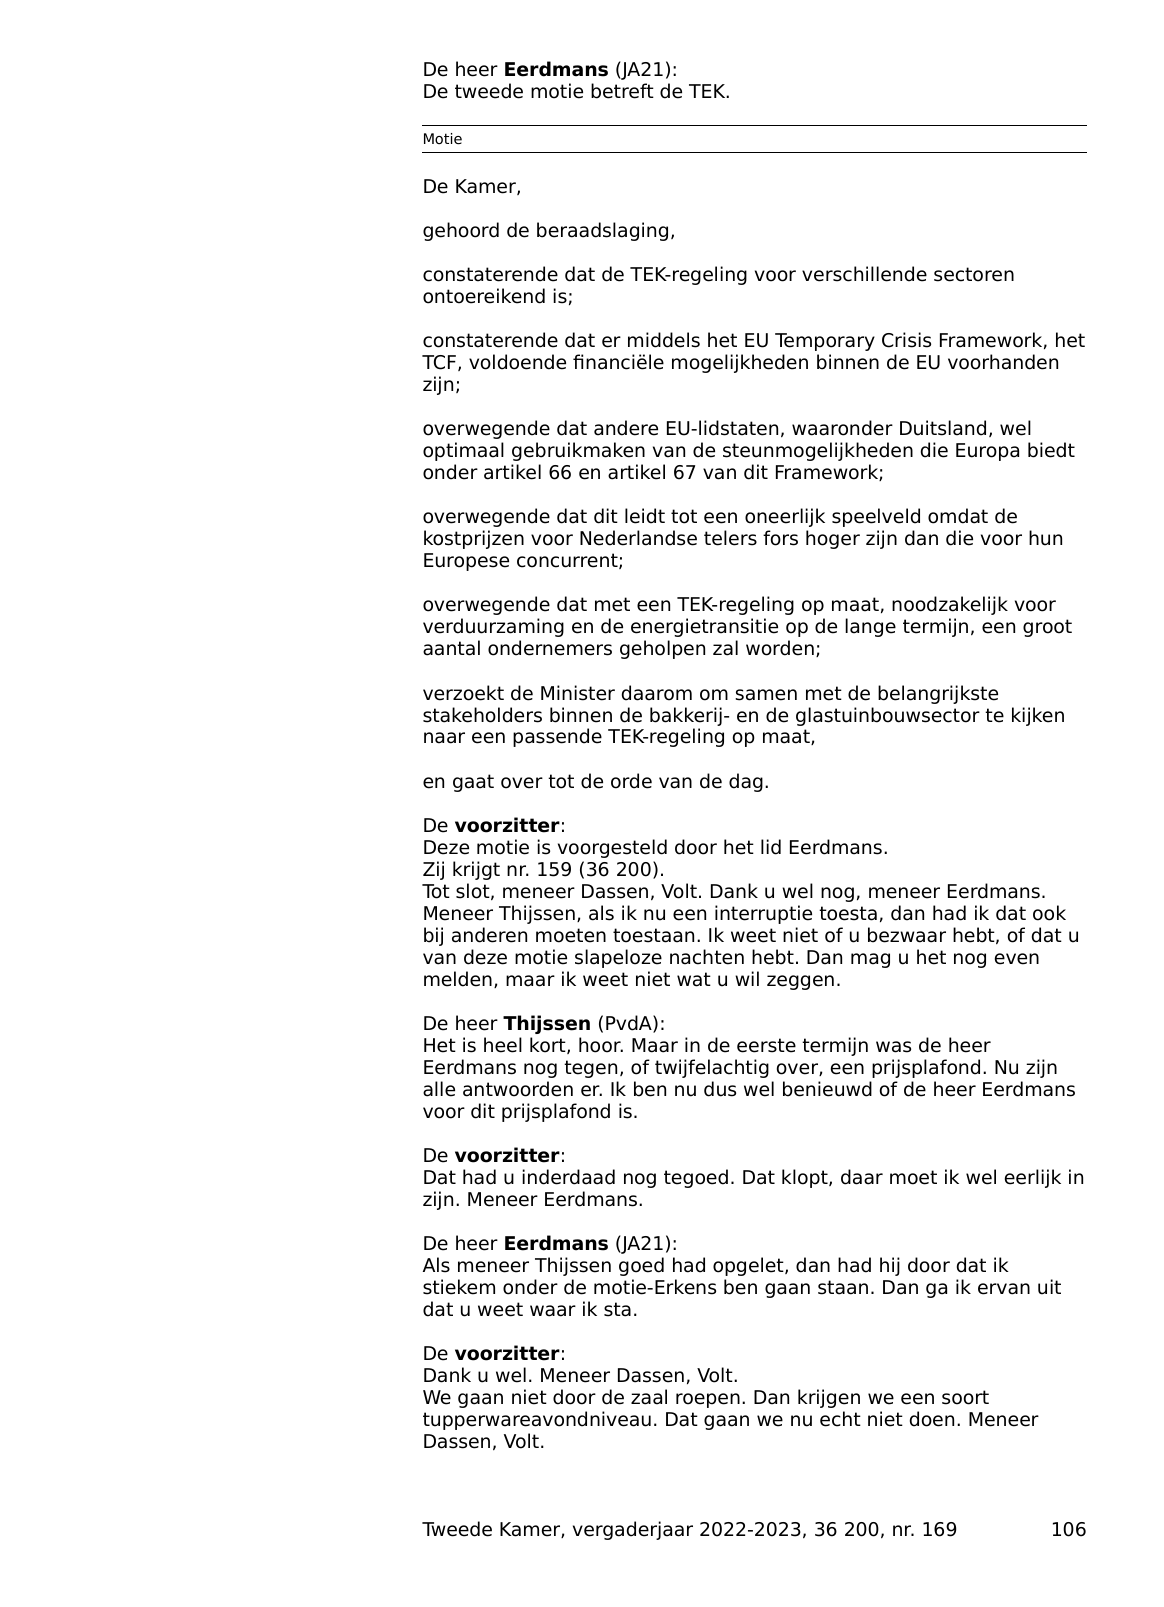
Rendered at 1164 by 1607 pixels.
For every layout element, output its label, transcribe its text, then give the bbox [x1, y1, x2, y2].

text De heer Eerdmans (JA21): [422, 1233, 1087, 1255]
text Tot slot, meneer Dassen, Volt. Dank u wel nog, meneer Eerdmans. Meneer Thijssen, als ik nu een interruptie toesta, dan had ik dat ook bij anderen moeten toestaan. Ik weet niet of u bezwaar hebt, of dat u van deze motie slapeloze nachten hebt. Dan mag u het nog even melden, maar ik weet niet wat u wil zeggen. [422, 881, 1087, 991]
text De voorzitter: [422, 1145, 1087, 1167]
text constaterende dat de TEK-regeling voor verschillende sectoren ontoereikend is; [422, 264, 1087, 308]
text De voorzitter: [422, 1343, 1087, 1365]
text overwegende dat andere EU-lidstaten, waaronder Duitsland, wel optimaal gebruikmaken van de steunmogelijkheden die Europa biedt onder artikel 66 en artikel 67 van dit Framework; [422, 418, 1087, 484]
text De tweede motie betreft de TEK. [422, 81, 1087, 103]
text De heer Thijssen (PvdA): [422, 1013, 1087, 1035]
table_header Motie [422, 126, 1087, 152]
text overwegende dat dit leidt tot een oneerlijk speelveld omdat de kostprijzen voor Nederlandse telers fors hoger zijn dan die voor hun Europese concurrent; [422, 506, 1087, 572]
text gehoord de beraadslaging, [422, 220, 1087, 242]
text De heer Eerdmans (JA21): [422, 59, 1087, 81]
text Dank u wel. Meneer Dassen, Volt. [422, 1365, 1087, 1387]
text Als meneer Thijssen goed had opgelet, dan had hij door dat ik stiekem onder de motie-Erkens ben gaan staan. Dan ga ik ervan uit dat u weet waar ik sta. [422, 1255, 1087, 1321]
text Het is heel kort, hoor. Maar in de eerste termijn was de heer Eerdmans nog tegen, of twijfelachtig over, een prijsplafond. Nu zijn alle antwoorden er. Ik ben nu dus wel benieuwd of de heer Eerdmans voor dit prijsplafond is. [422, 1035, 1087, 1123]
text constaterende dat er middels het EU Temporary Crisis Framework, het TCF, voldoende financiële mogelijkheden binnen de EU voorhanden zijn; [422, 330, 1087, 396]
text en gaat over tot de orde van de dag. [422, 771, 1087, 793]
text Deze motie is voorgesteld door het lid Eerdmans. [422, 837, 1087, 859]
text overwegende dat met een TEK-regeling op maat, noodzakelijk voor verduurzaming en de energietransitie op de lange termijn, een groot aantal ondernemers geholpen zal worden; [422, 594, 1087, 660]
text verzoekt de Minister daarom om samen met de belangrijkste stakeholders binnen de bakkerij- en de glastuinbouwsector te kijken naar een passende TEK-regeling op maat, [422, 682, 1087, 748]
text We gaan niet door de zaal roepen. Dan krijgen we een soort tupperwareavondniveau. Dat gaan we nu echt niet doen. Meneer Dassen, Volt. [422, 1387, 1087, 1453]
text De Kamer, [422, 176, 1087, 197]
text Zij krijgt nr. 159 (36 200). [422, 859, 1087, 881]
text De voorzitter: [422, 815, 1087, 837]
text Dat had u inderdaad nog tegoed. Dat klopt, daar moet ik wel eerlijk in zijn. Meneer Eerdmans. [422, 1167, 1087, 1211]
